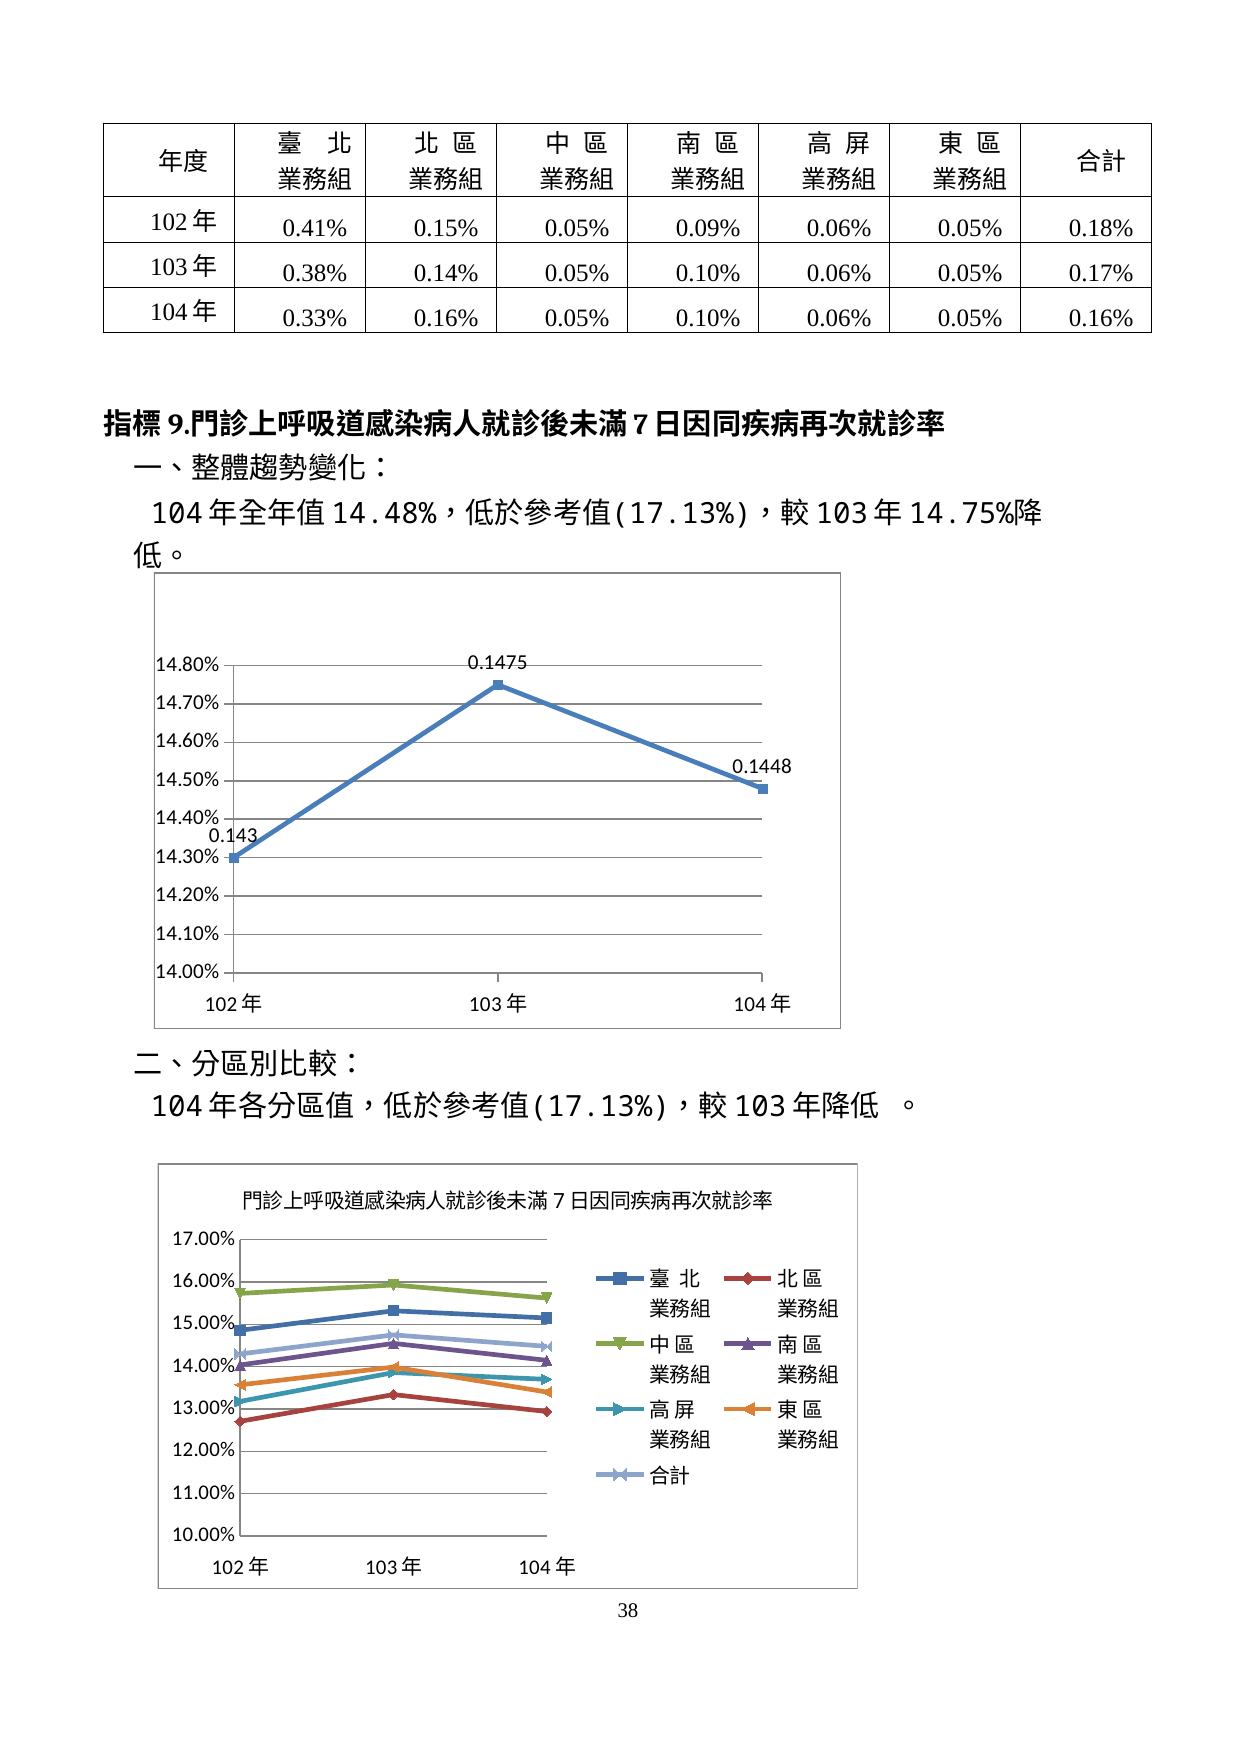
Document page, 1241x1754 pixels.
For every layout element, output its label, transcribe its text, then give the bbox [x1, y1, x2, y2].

table_cell [104, 1256, 157, 1290]
table_cell [929, 333, 1043, 367]
table_cell [635, 1589, 789, 1596]
table_cell [104, 333, 467, 367]
table_cell [104, 1290, 157, 1324]
table_cell [989, 1001, 1107, 1040]
table_cell [989, 1222, 1107, 1256]
table_cell [858, 1392, 989, 1426]
table_cell [104, 1392, 157, 1426]
table_cell [585, 333, 700, 367]
table_cell [790, 1001, 910, 1040]
table_cell 高 屏 業務組 [759, 124, 889, 196]
table_cell 104年全年值14.48%，低於參考值(17.13%)，較103年14.75%降低。 [104, 490, 1107, 921]
table_cell [989, 1040, 1107, 1082]
table_cell [104, 1324, 157, 1358]
table_cell [910, 921, 989, 1001]
table_cell 0.10% [628, 243, 758, 287]
table_cell 102年 [104, 197, 234, 242]
table_cell [104, 1426, 157, 1460]
table_cell 0.05% [497, 288, 627, 332]
table_cell [989, 1324, 1107, 1358]
table_cell [910, 1001, 989, 1040]
table_cell [929, 89, 1043, 123]
table_cell [989, 1562, 1107, 1596]
table_cell [790, 1040, 910, 1082]
table_cell [473, 1125, 635, 1163]
table_cell 103年 [104, 243, 234, 287]
table_cell 104年 [104, 288, 234, 332]
table_cell [858, 1256, 989, 1290]
table_cell [858, 1426, 989, 1460]
table_cell [467, 333, 585, 367]
table_cell [989, 1125, 1107, 1187]
table_cell 年度 [104, 124, 234, 196]
table_cell [858, 1528, 989, 1562]
table_cell [989, 1460, 1107, 1494]
table_cell [224, 1029, 337, 1040]
table_cell 0.38% [235, 243, 365, 287]
table_cell [842, 1562, 989, 1596]
table_cell [104, 1358, 157, 1392]
table_cell 0.17% [1021, 243, 1151, 287]
table_cell [104, 1001, 224, 1040]
table_cell 南 區 業務組 [628, 124, 758, 196]
table_cell [1043, 333, 1101, 367]
table_cell [989, 921, 1107, 1001]
table_cell [814, 333, 929, 367]
table_cell [858, 1324, 989, 1358]
table_cell 0.05% [497, 243, 627, 287]
table_cell [104, 1188, 157, 1222]
table_cell [1101, 333, 1152, 367]
table_cell 0.16% [1021, 288, 1151, 332]
table_cell [989, 1358, 1107, 1392]
table_cell [585, 89, 700, 123]
table_cell [104, 1528, 157, 1562]
table_header [104, 1154, 181, 1187]
table_cell 二、分區別比較： [104, 1040, 548, 1082]
table_cell 東 區 業務組 [890, 124, 1020, 196]
table_cell [989, 1528, 1107, 1562]
table_cell [989, 1256, 1107, 1290]
table_cell 0.16% [366, 288, 496, 332]
table_cell [790, 1589, 842, 1596]
table_cell 中 區 業務組 [497, 124, 627, 196]
table_cell 0.05% [890, 243, 1020, 287]
table_cell [858, 1358, 989, 1392]
table_cell 0.15% [366, 197, 496, 242]
table_cell [548, 1029, 669, 1040]
table_cell 0.41% [235, 197, 365, 242]
table_cell 一、整體趨勢變化： [104, 443, 1107, 490]
table_cell 0.10% [628, 288, 758, 332]
table_cell [104, 1494, 157, 1528]
table_cell [338, 1589, 473, 1596]
table_cell [338, 1029, 548, 1040]
table_cell 0.14% [366, 243, 496, 287]
table_cell 0.05% [890, 197, 1020, 242]
table_cell [858, 1222, 989, 1256]
table_cell [1043, 89, 1101, 123]
table_cell 0.05% [890, 288, 1020, 332]
table_cell [548, 1040, 669, 1082]
table_cell [104, 1222, 157, 1256]
table_cell 臺 北 業務組 [235, 124, 365, 196]
table_cell [635, 1125, 789, 1163]
table_cell [104, 1125, 224, 1163]
table_cell [989, 1083, 1107, 1125]
table_cell [467, 89, 585, 123]
table_header 指標9.門診上呼吸道感染病人就診後未滿7日因同疾病再次就診率 [104, 401, 1107, 442]
table_cell 0.18% [1021, 197, 1151, 242]
table_cell [842, 1125, 989, 1187]
table_cell 0.09% [628, 197, 758, 242]
table_cell [224, 1589, 337, 1596]
table_cell 0.05% [497, 197, 627, 242]
table_cell [989, 1392, 1107, 1426]
table_cell [790, 1125, 842, 1163]
table_cell [989, 1188, 1107, 1222]
table_cell [669, 1029, 789, 1040]
table_cell [858, 1460, 989, 1494]
table_cell 0.06% [759, 288, 889, 332]
table_cell 合計 [1021, 124, 1151, 196]
table_cell [104, 89, 467, 123]
table_cell [473, 1589, 635, 1596]
table_cell [814, 89, 929, 123]
table_cell [910, 1040, 989, 1082]
table_cell [700, 333, 814, 367]
table_cell [989, 1290, 1107, 1324]
table_cell [338, 1125, 473, 1163]
table_cell 0.33% [235, 288, 365, 332]
table_cell [224, 1125, 337, 1163]
table_cell [104, 1562, 224, 1596]
table_cell [700, 89, 814, 123]
table_cell [858, 1494, 989, 1528]
table_cell 北 區 業務組 [366, 124, 496, 196]
table_cell 104年各分區值，低於參考值(17.13%)，較103年降低 。 [104, 1083, 989, 1125]
table_cell [841, 921, 910, 1001]
table_cell [104, 1460, 157, 1494]
table_cell [858, 1188, 989, 1222]
table_cell [858, 1290, 989, 1324]
table_cell 0.06% [759, 197, 889, 242]
table_cell [989, 1426, 1107, 1460]
table_cell [104, 921, 153, 1001]
table_cell [1101, 89, 1152, 123]
table_cell [669, 1040, 789, 1082]
table_cell [989, 1494, 1107, 1528]
table_cell 0.06% [759, 243, 889, 287]
